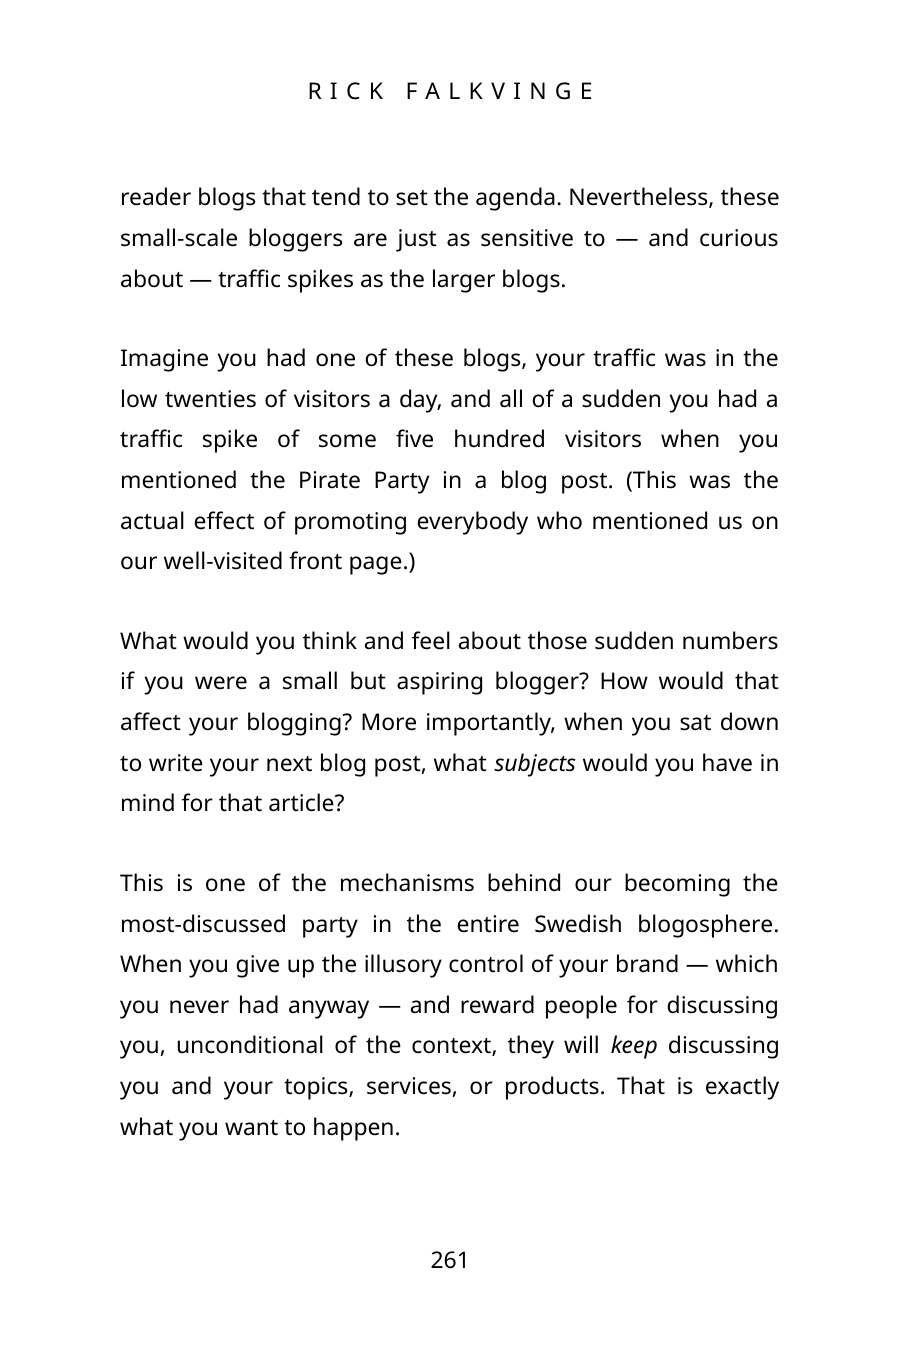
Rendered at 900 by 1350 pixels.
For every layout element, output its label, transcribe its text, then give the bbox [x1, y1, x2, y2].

text What would you think and feel about those sudden numbers if you were a small but aspiring blogger? How would that affect your blogging? More importantly, when you sat down to write your next blog post, what subjects would you have in mind for that article? [120, 625, 780, 818]
text reader blogs that tend to set the agenda. Nevertheless, these small-scale bloggers are just as sensitive to — and curious about — traffic spikes as the larger blogs. [120, 181, 780, 294]
text This is one of the mechanisms behind our becoming the most-discussed party in the entire Swedish blogosphere. When you give up the illusory control of your brand — which you never had anyway — and reward people for discussing you, unconditional of the context, they will keep discussing you and your topics, services, or products. That is exactly what you want to happen. [120, 867, 780, 1142]
text Imagine you had one of these blogs, your traffic was in the low twenties of visitors a day, and all of a sudden you had a traffic spike of some five hundred visitors when you mentioned the Pirate Party in a blog post. (This was the actual effect of promoting everybody who mentioned us on our well-visited front page.) [120, 342, 780, 576]
